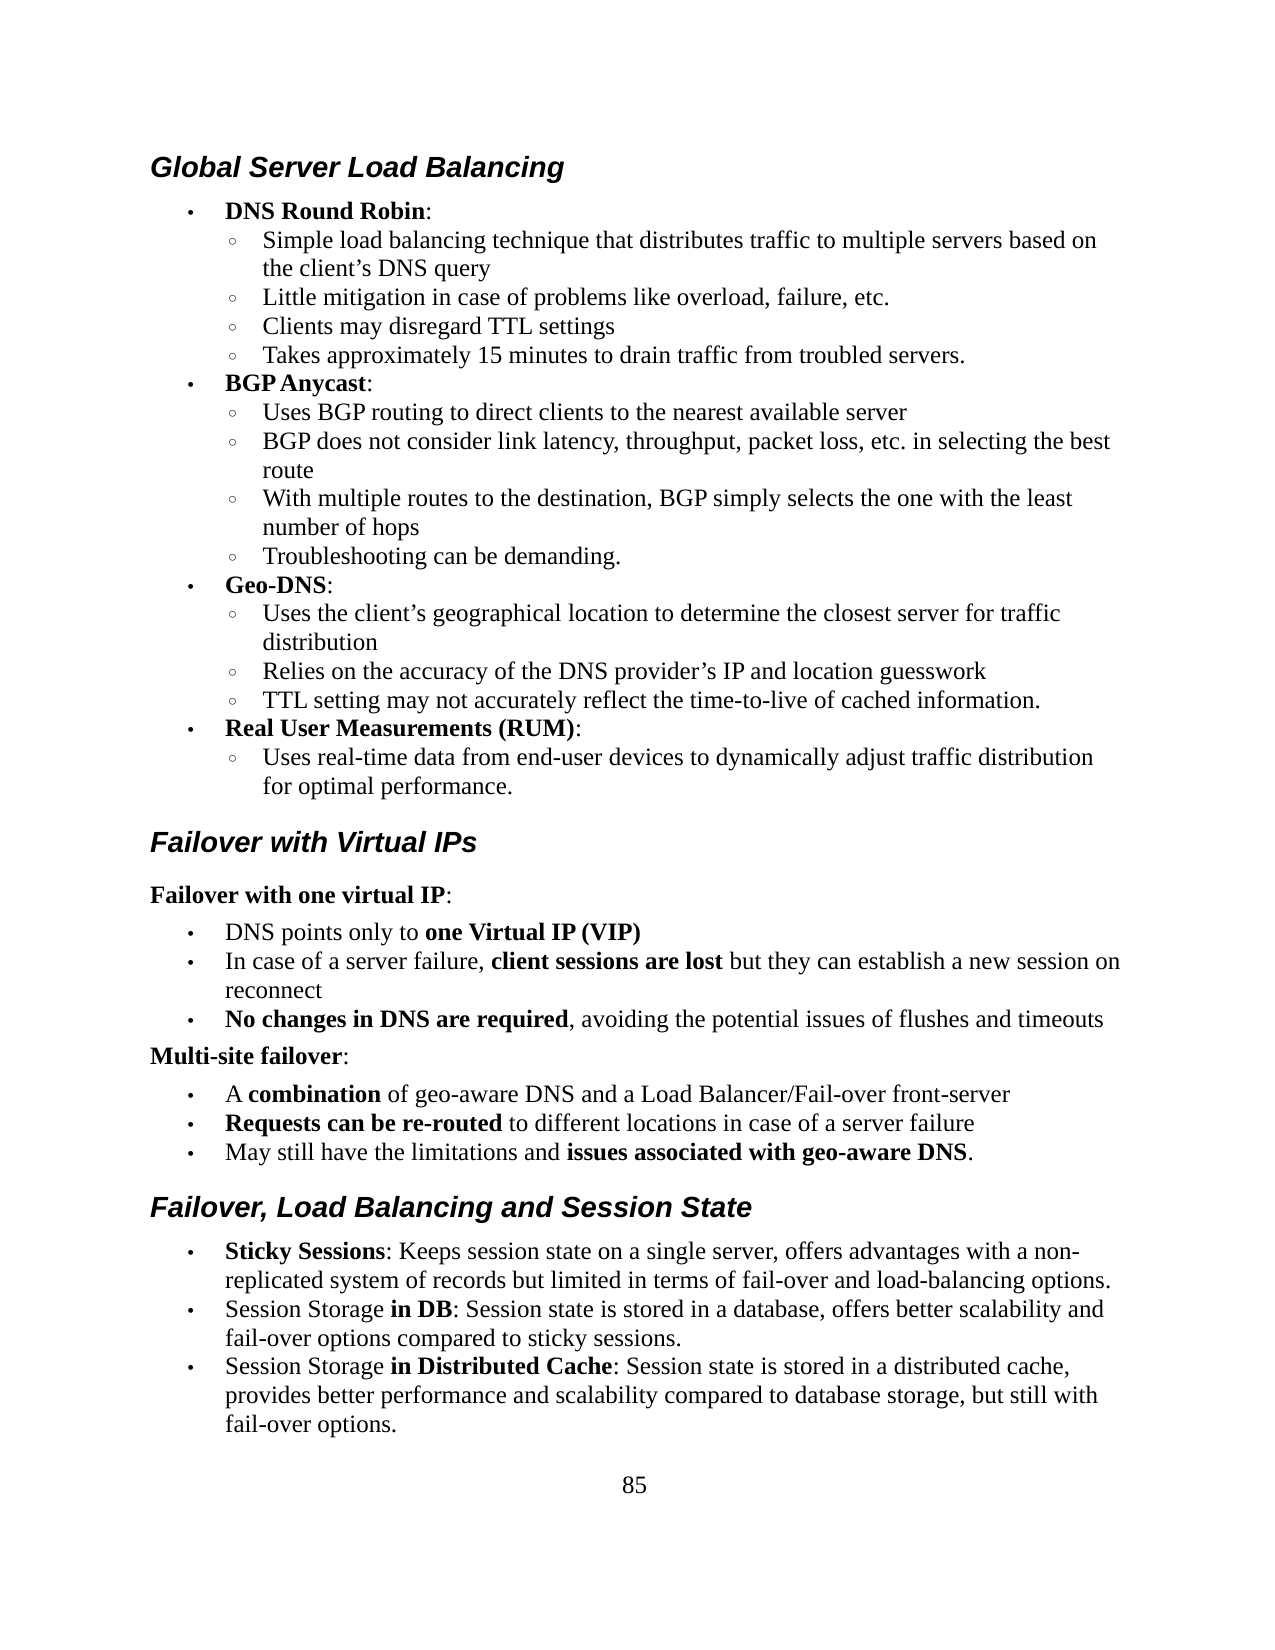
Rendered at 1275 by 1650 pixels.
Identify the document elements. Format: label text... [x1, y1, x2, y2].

subtitle Failover, Load Balancing and Session State [150, 1190, 1125, 1224]
list With multiple routes to the destination, BGP simply selects the one with the least number of hops [225, 483, 1125, 541]
list No changes in DNS are required, avoiding the potential issues of flushes and timeouts [187, 1004, 1125, 1032]
list May still have the limitations and issues associated with geo-aware DNS. [187, 1137, 1125, 1165]
text Multi-site failover: [150, 1041, 1125, 1070]
list Real User Measurements (RUM): [187, 713, 1125, 742]
list A combination of geo-aware DNS and a Load Balancer/Fail-over front-server [187, 1079, 1125, 1108]
text Failover with one virtual IP: [150, 880, 1125, 908]
list Uses the client’s geographical location to determine the closest server for traffic distribution [225, 598, 1125, 656]
list DNS points only to one Virtual IP (VIP) [187, 917, 1125, 946]
list Clients may disregard TTL settings [225, 311, 1125, 340]
list Troubleshooting can be demanding. [225, 541, 1125, 570]
subtitle Global Server Load Balancing [150, 150, 1125, 183]
list Takes approximately 15 minutes to drain traffic from troubled servers. [225, 340, 1125, 368]
list Session Storage in DB: Session state is stored in a database, offers better scalability and fail-over options compared to sticky sessions. [187, 1294, 1125, 1351]
list DNS Round Robin: [187, 196, 1125, 225]
list Requests can be re-routed to different locations in case of a server failure [187, 1108, 1125, 1137]
list Sticky Sessions: Keeps session state on a single server, offers advantages with a non-replicated system of records but limited in terms of fail-over and load-balancing options. [187, 1236, 1125, 1294]
list In case of a server failure, client sessions are lost but they can establish a new session on reconnect [187, 946, 1125, 1004]
list BGP does not consider link latency, throughput, packet loss, etc. in selecting the best route [225, 426, 1125, 483]
list TTL setting may not accurately reflect the time-to-live of cached information. [225, 685, 1125, 713]
list Geo-DNS: [187, 570, 1125, 598]
list Little mitigation in case of problems like overload, failure, etc. [225, 282, 1125, 311]
list Session Storage in Distributed Cache: Session state is stored in a distributed cache, provides better performance and scalability compared to database storage, but still with fail-over options. [187, 1351, 1125, 1438]
list Uses real-time data from end-user devices to dynamically adjust traffic distribution for optimal performance. [225, 742, 1125, 800]
list Relies on the accuracy of the DNS provider’s IP and location guesswork [225, 656, 1125, 685]
subtitle Failover with Virtual IPs [150, 825, 1125, 858]
list Uses BGP routing to direct clients to the nearest available server [225, 397, 1125, 426]
list Simple load balancing technique that distributes traffic to multiple servers based on the client’s DNS query [225, 225, 1125, 282]
list BGP Anycast: [187, 368, 1125, 397]
